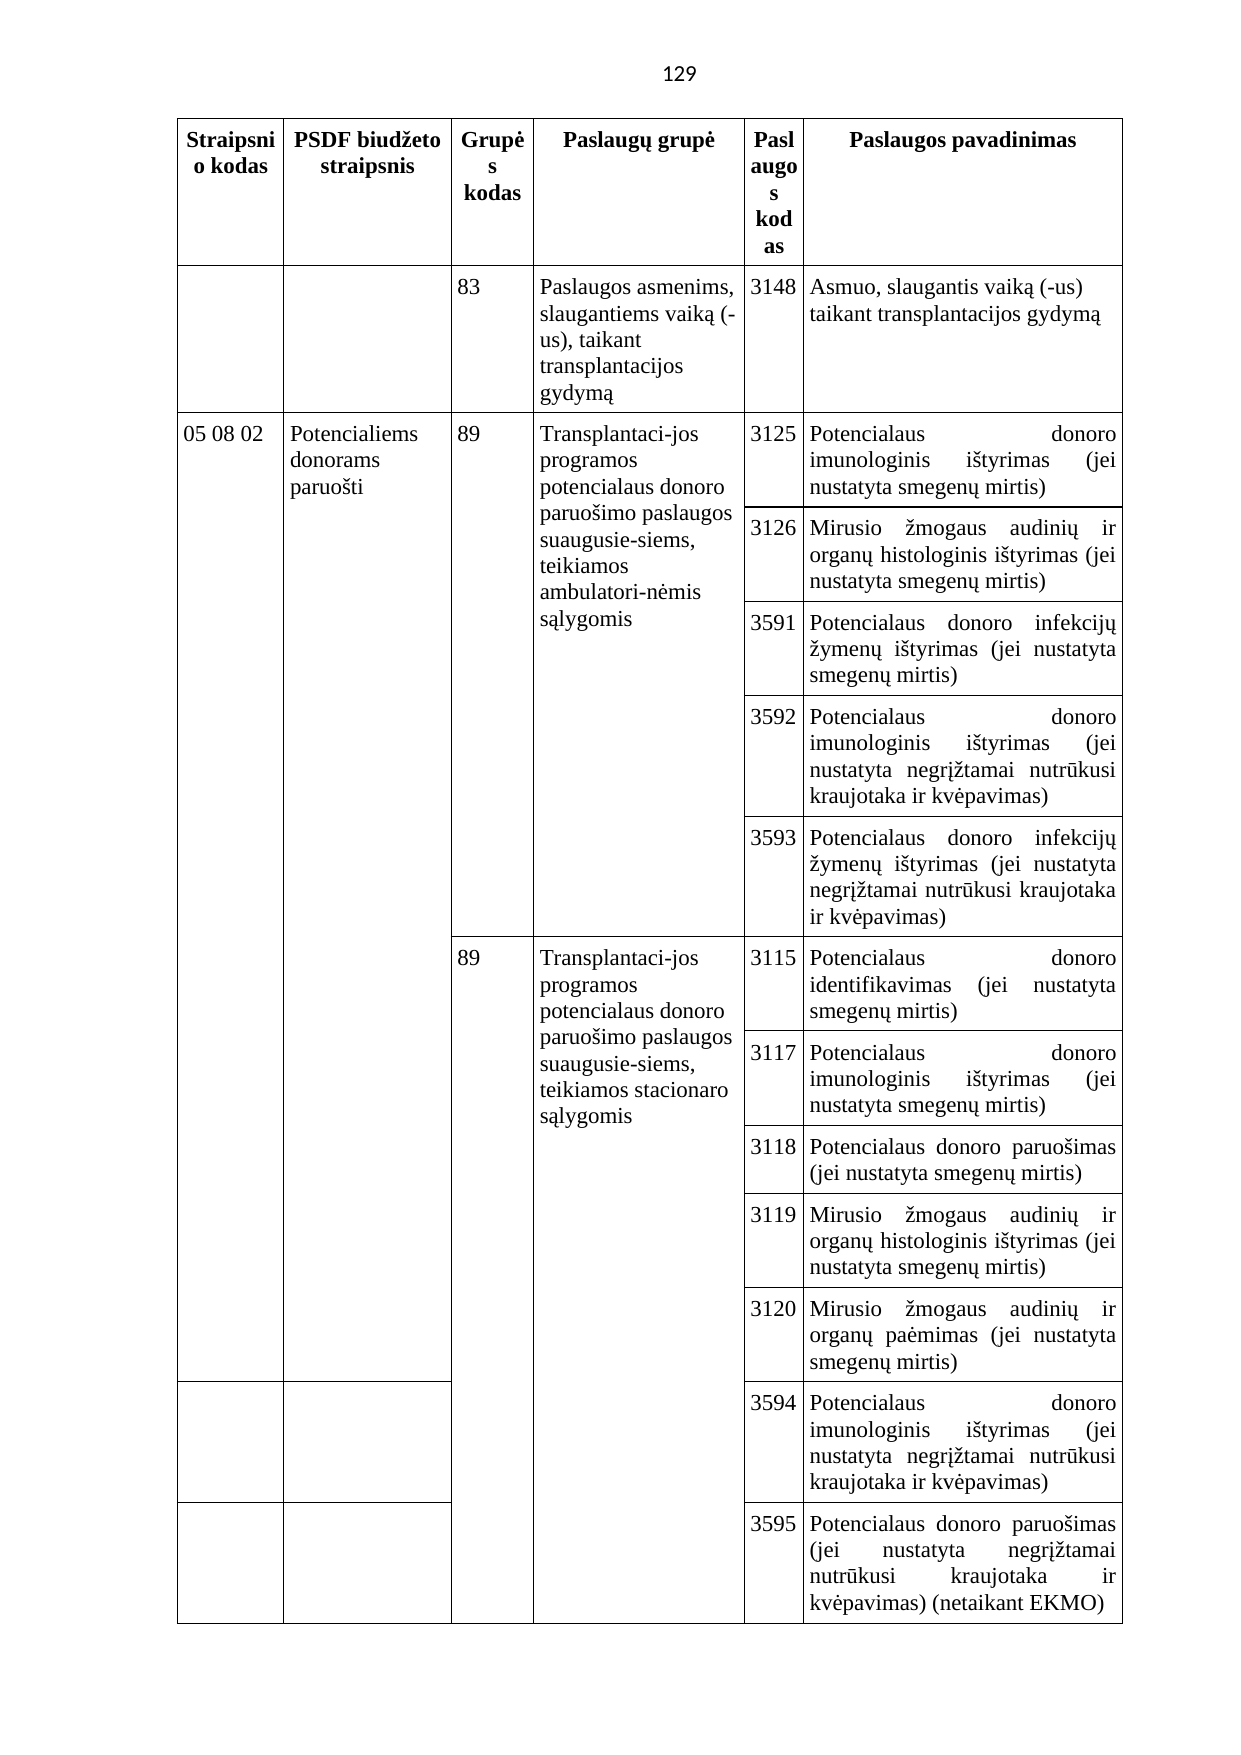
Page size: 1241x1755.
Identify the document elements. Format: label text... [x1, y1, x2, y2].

table_cell Mirusio žmogaus audinių ir organų histologinis ištyrimas (jei nustatyta smegenų mirtis) [804, 508, 1122, 601]
table_cell 3125 [745, 413, 803, 506]
table_cell [178, 1503, 283, 1622]
table_cell 3591 [745, 602, 803, 695]
table_cell 05 08 02 [178, 413, 283, 1381]
table_header Grupės kodas [452, 119, 533, 265]
table_cell Potencialaus donoro infekcijų žymenų ištyrimas (jei nustatyta negrįžtamai nutrūkusi kraujotaka ir kvėpavimas) [804, 817, 1122, 936]
table_cell Potencialaus donoro imunologinis ištyrimas (jei nustatyta negrįžtamai nutrūkusi kraujotaka ir kvėpavimas) [804, 1382, 1122, 1502]
table_cell Potencialaus donoro imunologinis ištyrimas (jei nustatyta smegenų mirtis) [804, 413, 1122, 506]
table_cell Potencialiems donorams paruošti [284, 413, 451, 1381]
table_cell Mirusio žmogaus audinių ir organų histologinis ištyrimas (jei nustatyta smegenų mirtis) [804, 1194, 1122, 1287]
table_cell Transplantaci-jos programos potencialaus donoro paruošimo paslaugos suaugusie-siems, teikiamos stacionaro sąlygomis [534, 937, 744, 1622]
table_cell [284, 1503, 451, 1622]
table_cell 3126 [745, 508, 803, 601]
table_cell 3595 [745, 1503, 803, 1622]
table_cell Transplantaci-jos programos potencialaus donoro paruošimo paslaugos suaugusie-siems, teikiamos ambulatori-nėmis sąlygomis [534, 413, 744, 936]
table_cell 89 [452, 937, 533, 1622]
table_cell [178, 1382, 283, 1502]
table_cell 3119 [745, 1194, 803, 1287]
table_header Paslaugos pavadinimas [804, 119, 1122, 265]
table_header Paslaugos kodas [745, 119, 803, 265]
table_cell 3117 [745, 1031, 803, 1125]
table_cell Potencialaus donoro identifikavimas (jei nustatyta smegenų mirtis) [804, 937, 1122, 1030]
table_cell 3120 [745, 1288, 803, 1381]
table_cell 3594 [745, 1382, 803, 1502]
table_cell Potencialaus donoro imunologinis ištyrimas (jei nustatyta smegenų mirtis) [804, 1031, 1122, 1125]
table_header Straipsnio kodas [178, 119, 283, 265]
table_cell Mirusio žmogaus audinių ir organų paėmimas (jei nustatyta smegenų mirtis) [804, 1288, 1122, 1381]
table_header Paslaugų grupė [534, 119, 744, 265]
table_cell [284, 266, 451, 412]
table_cell [178, 266, 283, 412]
table_cell Asmuo, slaugantis vaiką (-us) taikant transplantacijos gydymą [804, 266, 1122, 412]
table_cell Paslaugos asmenims, slaugantiems vaiką (-us), taikant transplantacijos gydymą [534, 266, 744, 412]
table_cell 3118 [745, 1126, 803, 1193]
table_cell 83 [452, 266, 533, 412]
table_cell 3593 [745, 817, 803, 936]
table_cell Potencialaus donoro paruošimas (jei nustatyta negrįžtamai nutrūkusi kraujotaka ir kvėpavimas) (netaikant EKMO) [804, 1503, 1122, 1622]
table_cell Potencialaus donoro infekcijų žymenų ištyrimas (jei nustatyta smegenų mirtis) [804, 602, 1122, 695]
table_cell 3115 [745, 937, 803, 1030]
table_cell [284, 1382, 451, 1502]
table_cell Potencialaus donoro imunologinis ištyrimas (jei nustatyta negrįžtamai nutrūkusi kraujotaka ir kvėpavimas) [804, 696, 1122, 816]
table_cell 3592 [745, 696, 803, 816]
table_cell 3148 [745, 266, 803, 412]
table_header PSDF biudžeto straipsnis [284, 119, 451, 265]
table_cell 89 [452, 413, 533, 936]
table_cell Potencialaus donoro paruošimas (jei nustatyta smegenų mirtis) [804, 1126, 1122, 1193]
